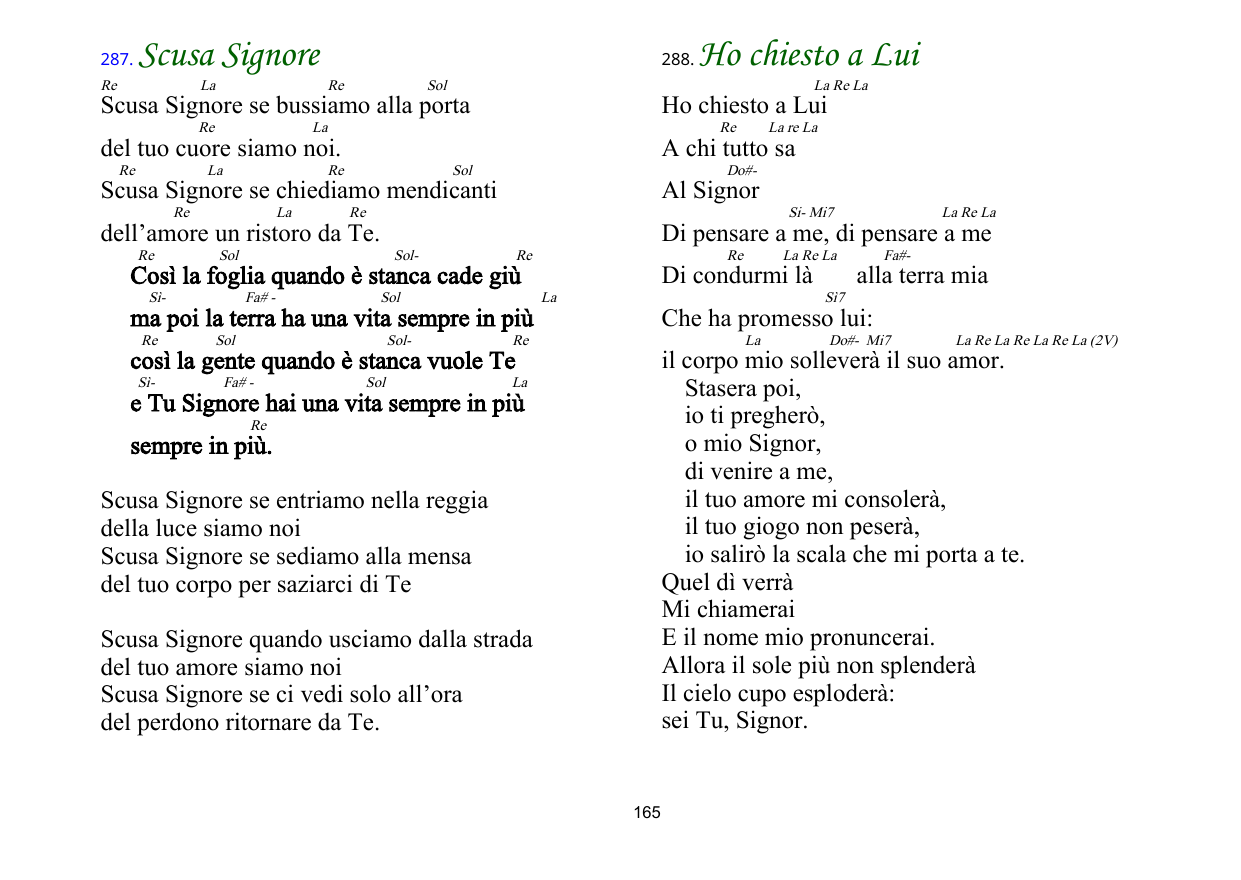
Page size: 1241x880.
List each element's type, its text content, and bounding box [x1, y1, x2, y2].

text Mi chiamerai [661, 596, 1193, 623]
text A chi tutto sa [661, 134, 1193, 161]
text Ho chiesto a Lui [661, 91, 1193, 119]
text Il cielo cupo esploderà: [661, 679, 1193, 706]
text del tuo cuore siamo noi. [100, 134, 632, 161]
text e Tu Signore hai una vita sempre in più [130, 389, 632, 416]
text il tuo giogo non peserà, [684, 512, 1193, 540]
text Re [130, 416, 632, 431]
text Scusa Signore se sediamo alla mensa [100, 542, 632, 570]
text Scusa Signore se entriamo nella reggia [100, 487, 632, 514]
text Re La re La [661, 119, 1193, 134]
text Scusa Signore se bussiamo alla porta [100, 91, 632, 119]
text così la gente quando è stanca vuole Te [130, 346, 632, 374]
text del tuo corpo per saziarci di Te [100, 570, 632, 597]
text sei Tu, Signor. [661, 706, 1193, 734]
text Che ha promesso lui: [661, 304, 1193, 331]
text Re Sol Sol- Re [130, 331, 632, 346]
text io salirò la scala che mi porta a te. [684, 540, 1193, 568]
text Così la foglia quando è stanca cade giù [130, 261, 632, 289]
text Scusa Signore se chiediamo mendicanti [100, 176, 632, 204]
text il corpo mio solleverà il suo amor. [661, 346, 1193, 374]
text dell’amore un ristoro da Te. [100, 219, 632, 246]
text Di condurmi là alla terra mia [661, 261, 1193, 289]
text o mio Signor, [684, 429, 1193, 457]
text Allora il sole più non splenderà [661, 651, 1193, 679]
text sempre in più. [130, 431, 632, 459]
text La Re La [661, 76, 1193, 91]
text Si- Mi7 La Re La [661, 204, 1193, 219]
text di venire a me, [684, 457, 1193, 485]
text Di pensare a me, di pensare a me [661, 219, 1193, 246]
text Re La Re La Fa#- [661, 246, 1193, 261]
text Quel dì verrà [661, 568, 1193, 596]
text Sì7 [661, 289, 1193, 304]
text Sì- Fa# - Sol La [130, 374, 632, 389]
text Do#- [661, 161, 1193, 176]
text Sì- Fa# - Sol La [130, 289, 632, 304]
text E il nome mio pronuncerai. [661, 623, 1193, 651]
text del tuo amore siamo noi [100, 653, 632, 681]
text Re La Re [100, 204, 632, 219]
text 287. Scusa Signore [100, 35, 632, 76]
text Re La [100, 119, 632, 134]
text Re La Re Sol [100, 161, 632, 176]
text Re Sol Sol- Re [130, 246, 632, 261]
text Scusa Signore quando usciamo dalla strada [100, 625, 632, 653]
text ma poi la terra ha una vita sempre in più [130, 304, 632, 331]
text io ti pregherò, [684, 402, 1193, 429]
text Stasera poi, [684, 374, 1193, 402]
text della luce siamo noi [100, 514, 632, 542]
text del perdono ritornare da Te. [100, 708, 632, 736]
text il tuo amore mi consolerà, [684, 485, 1193, 512]
text Scusa Signore se ci vedi solo all’ora [100, 681, 632, 708]
text Re La Re Sol [100, 76, 632, 91]
text La Do#- Mi7 La Re La Re La Re La (2V) [661, 331, 1193, 346]
text 288. Ho chiesto a Lui [661, 35, 1193, 76]
text Al Signor [661, 176, 1193, 204]
